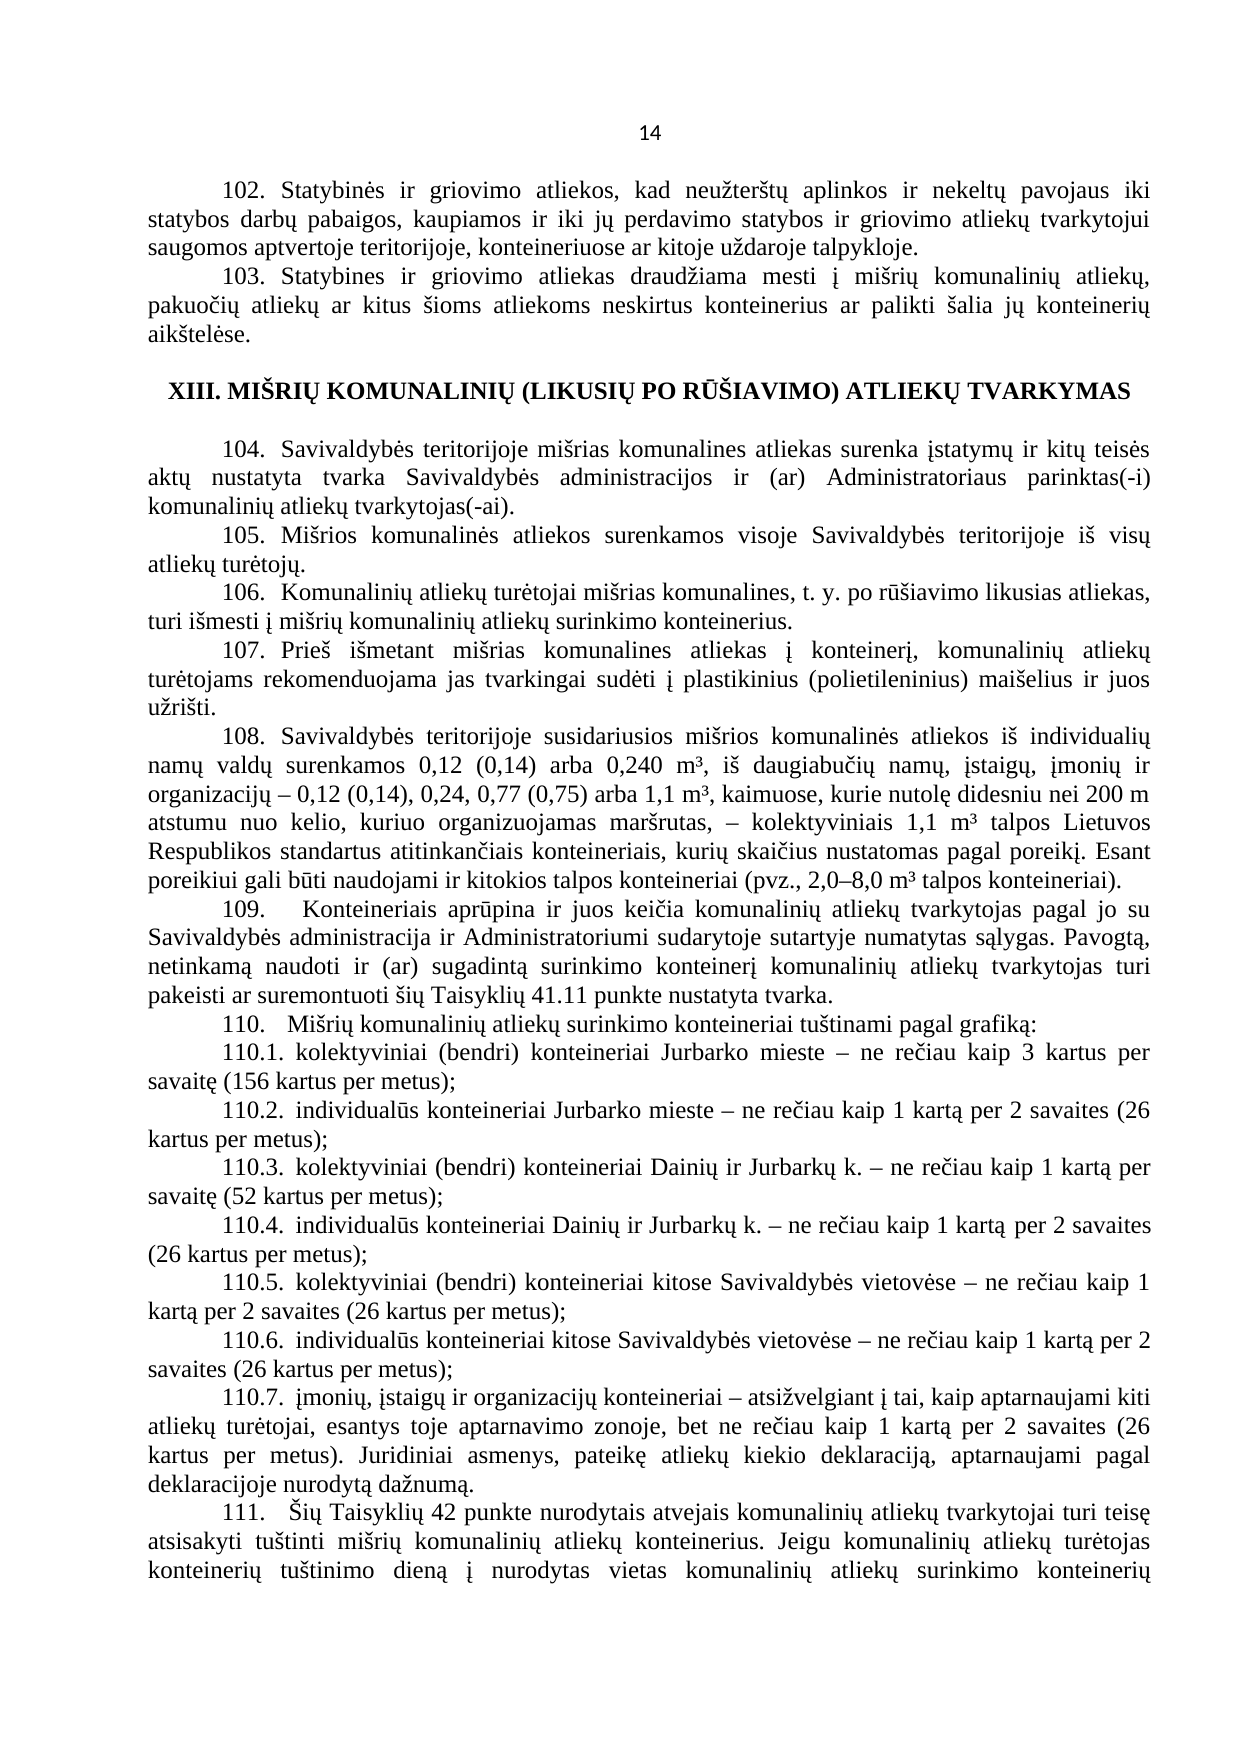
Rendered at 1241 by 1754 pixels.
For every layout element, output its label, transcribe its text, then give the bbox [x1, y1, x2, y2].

text 107. Prieš išmetant mišrias komunalines atliekas į konteinerį, komunalinių atliekų turėtojams rekomenduojama jas tvarkingai sudėti į plastikinius (polietileninius) maišelius ir juos užrišti. [148, 635, 1152, 721]
text 110.7. įmonių, įstaigų ir organizacijų konteineriai – atsižvelgiant į tai, kaip aptarnaujami kiti atliekų turėtojai, esantys toje aptarnavimo zonoje, bet ne rečiau kaip 1 kartą per 2 savaites (26 kartus per metus). Juridiniai asmenys, pateikę atliekų kiekio deklaraciją, aptarnaujami pagal deklaracijoje nurodytą dažnumą. [148, 1382, 1152, 1497]
text 110. Mišrių komunalinių atliekų surinkimo konteineriai tuštinami pagal grafiką: [148, 1009, 1152, 1037]
text XIII. MIŠRIŲ KOMUNALINIŲ (LIKUSIŲ PO RŪŠIAVIMO) ATLIEKŲ TVARKYMAS [148, 376, 1152, 405]
text 103. Statybines ir griovimo atliekas draudžiama mesti į mišrių komunalinių atliekų, pakuočių atliekų ar kitus šioms atliekoms neskirtus konteinerius ar palikti šalia jų konteinerių aikštelėse. [148, 261, 1152, 347]
text 104. Savivaldybės teritorijoje mišrias komunalines atliekas surenka įstatymų ir kitų teisės aktų nustatyta tvarka Savivaldybės administracijos ir (ar) Administratoriaus parinktas(-i) komunalinių atliekų tvarkytojas(-ai). [148, 434, 1152, 520]
text 110.2. individualūs konteineriai Jurbarko mieste – ne rečiau kaip 1 kartą per 2 savaites (26 kartus per metus); [148, 1095, 1152, 1152]
text 105. Mišrios komunalinės atliekos surenkamos visoje Savivaldybės teritorijoje iš visų atliekų turėtojų. [148, 520, 1152, 577]
text 102. Statybinės ir griovimo atliekos, kad neužterštų aplinkos ir nekeltų pavojaus iki statybos darbų pabaigos, kaupiamos ir iki jų perdavimo statybos ir griovimo atliekų tvarkytojui saugomos aptvertoje teritorijoje, konteineriuose ar kitoje uždaroje talpykloje. [148, 175, 1152, 261]
text 110.3. kolektyviniai (bendri) konteineriai Dainių ir Jurbarkų k. – ne rečiau kaip 1 kartą per savaitę (52 kartus per metus); [148, 1152, 1152, 1210]
text 110.6. individualūs konteineriai kitose Savivaldybės vietovėse – ne rečiau kaip 1 kartą per 2 savaites (26 kartus per metus); [148, 1325, 1152, 1382]
text 108. Savivaldybės teritorijoje susidariusios mišrios komunalinės atliekos iš individualių namų valdų surenkamos 0,12 (0,14) arba 0,240 m³, iš daugiabučių namų, įstaigų, įmonių ir organizacijų – 0,12 (0,14), 0,24, 0,77 (0,75) arba 1,1 m³, kaimuose, kurie nutolę didesniu nei 200 m atstumu nuo kelio, kuriuo organizuojamas maršrutas, – kolektyviniais 1,1 m³ talpos Lietuvos Respublikos standartus atitinkančiais konteineriais, kurių skaičius nustatomas pagal poreikį. Esant poreikiui gali būti naudojami ir kitokios talpos konteineriai (pvz., 2,0–8,0 m³ talpos konteineriai). [148, 721, 1152, 894]
text 110.5. kolektyviniai (bendri) konteineriai kitose Savivaldybės vietovėse – ne rečiau kaip 1 kartą per 2 savaites (26 kartus per metus); [148, 1267, 1152, 1325]
text 111. Šių Taisyklių 42 punkte nurodytais atvejais komunalinių atliekų tvarkytojai turi teisę atsisakyti tuštinti mišrių komunalinių atliekų konteinerius. Jeigu komunalinių atliekų turėtojas konteinerių tuštinimo dieną į nurodytas vietas komunalinių atliekų surinkimo konteinerių [148, 1497, 1152, 1584]
text 106. Komunalinių atliekų turėtojai mišrias komunalines, t. y. po rūšiavimo likusias atliekas, turi išmesti į mišrių komunalinių atliekų surinkimo konteinerius. [148, 577, 1152, 635]
text 110.4. individualūs konteineriai Dainių ir Jurbarkų k. – ne rečiau kaip 1 kartą per 2 savaites (26 kartus per metus); [148, 1210, 1152, 1267]
text 109. Konteineriais aprūpina ir juos keičia komunalinių atliekų tvarkytojas pagal jo su Savivaldybės administracija ir Administratoriumi sudarytoje sutartyje numatytas sąlygas. Pavogtą, netinkamą naudoti ir (ar) sugadintą surinkimo konteinerį komunalinių atliekų tvarkytojas turi pakeisti ar suremontuoti šių Taisyklių 41.11 punkte nustatyta tvarka. [148, 894, 1152, 1009]
text 110.1. kolektyviniai (bendri) konteineriai Jurbarko mieste – ne rečiau kaip 3 kartus per savaitę (156 kartus per metus); [148, 1037, 1152, 1095]
